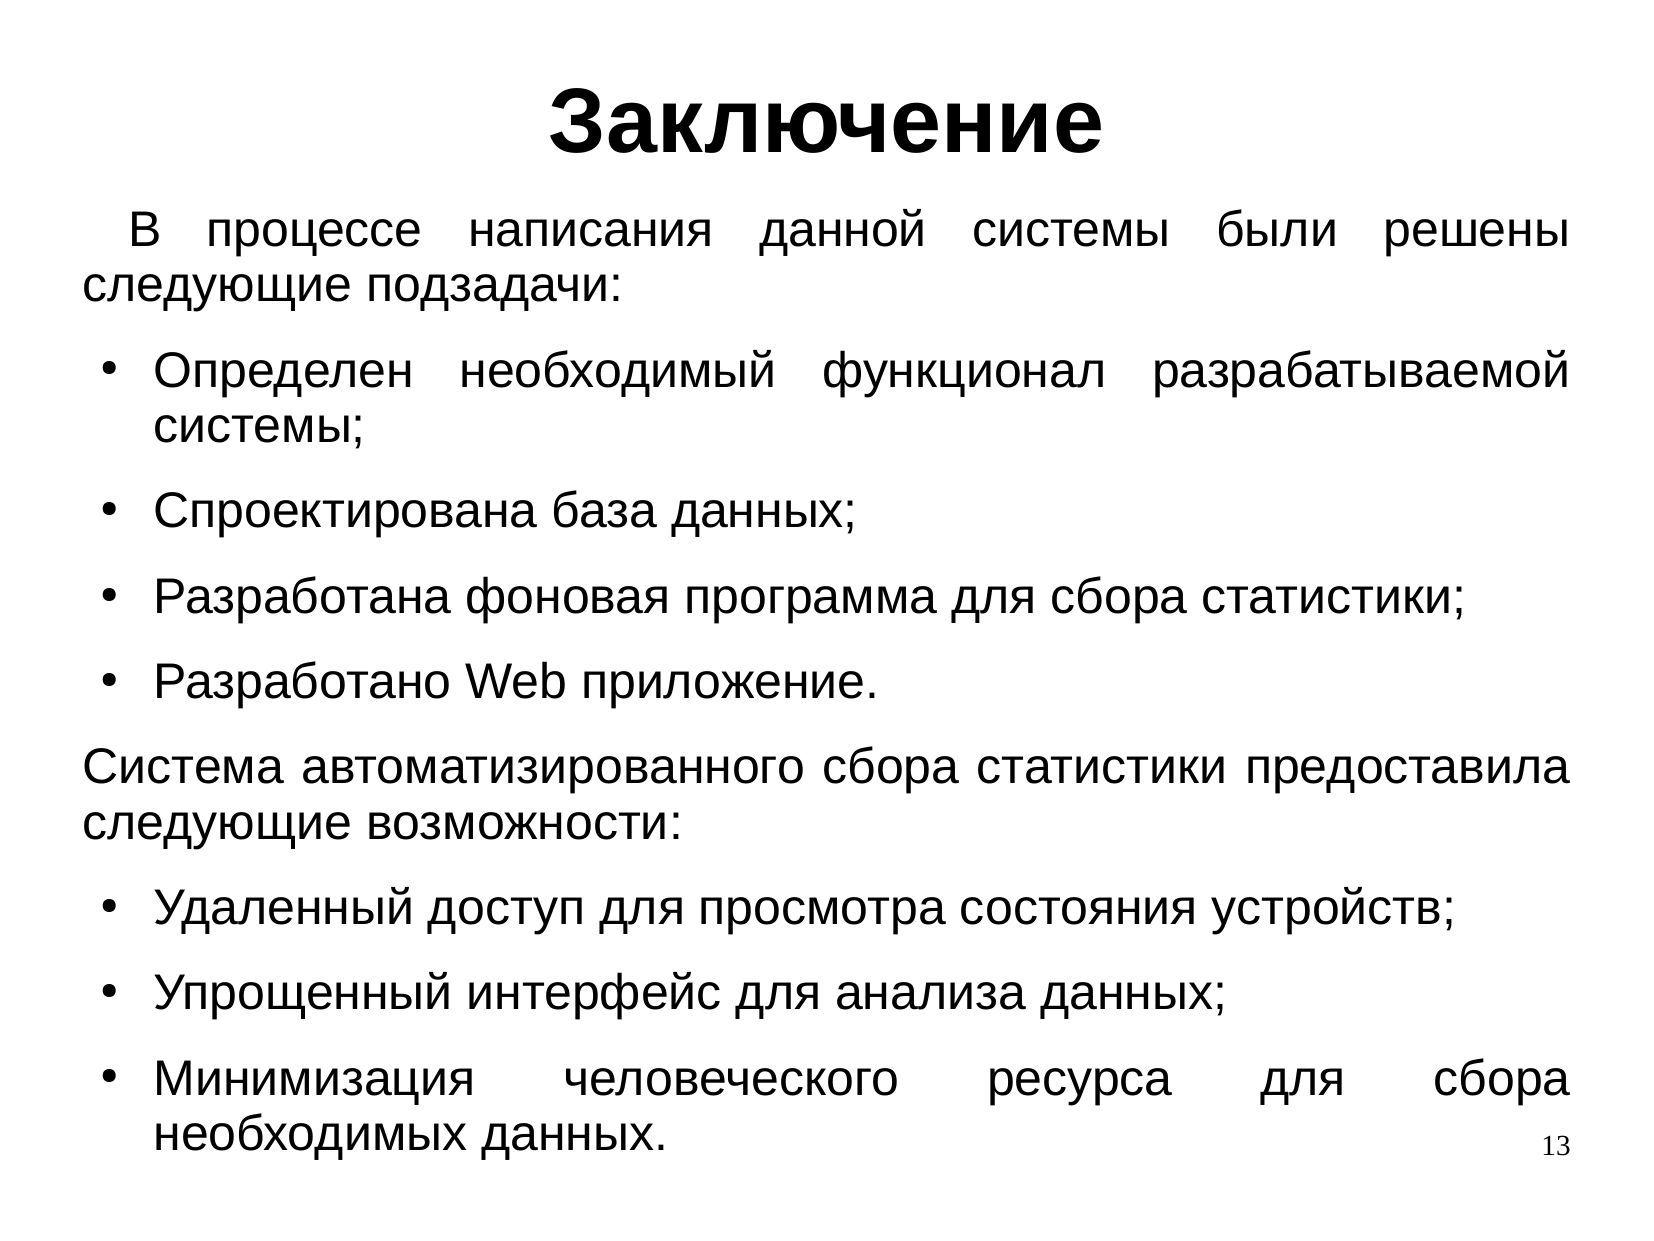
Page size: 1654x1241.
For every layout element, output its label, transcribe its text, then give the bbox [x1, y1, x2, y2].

list В процессе написания данной системы были решены следующие подзадачи: Определен необходимый функционал разрабатываемой системы; Спроектирована база данных; Разработана фоновая программа для сбора статистики; Разработано Web приложение. Cистема автоматизированного сбора статистики предоставила следующие возможности: Удаленный доступ для просмотра состояния устройств; Упрощенный интерфейс для анализа данных; Минимизация человеческого ресурса для сбора необходимых данных. [82, 200, 1571, 1241]
title Заключение [82, 17, 1571, 200]
